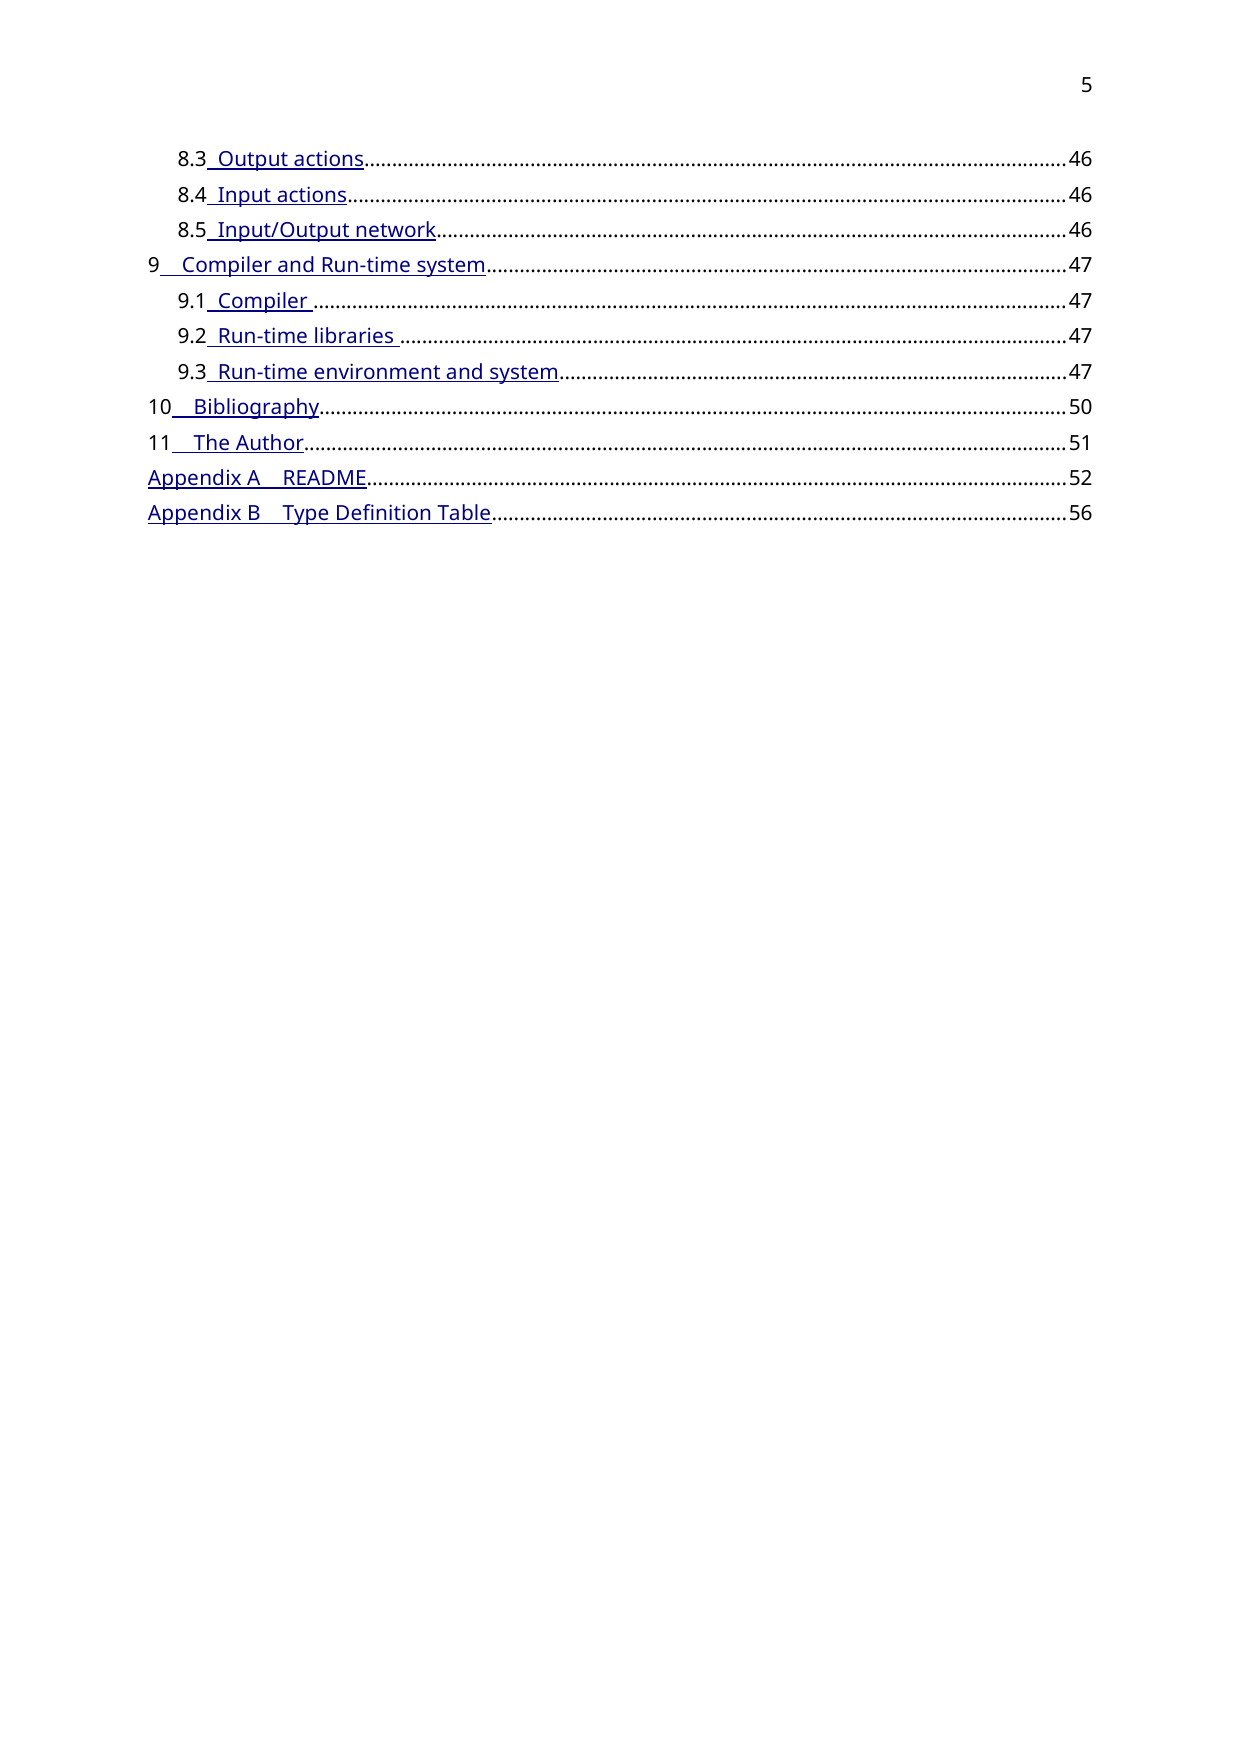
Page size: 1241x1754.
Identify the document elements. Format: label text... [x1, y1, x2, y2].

text 8.5 Input/Output network 46 [177, 218, 1092, 242]
text 9.2 Run-time libraries 47 [177, 325, 1092, 348]
text 9.3 Run-time environment and system 47 [177, 360, 1092, 384]
text Appendix B Type Definition Table 56 [148, 502, 1092, 526]
text 8.3 Output actions 46 [177, 148, 1092, 171]
text 11 The Author 51 [148, 431, 1092, 455]
text 9 Compiler and Run-time system 47 [148, 254, 1092, 278]
text Appendix A README 52 [148, 466, 1092, 490]
text 9.1 Compiler 47 [177, 289, 1092, 313]
text 8.4 Input actions 46 [177, 183, 1092, 207]
text 10 Bibliography 50 [148, 396, 1092, 419]
